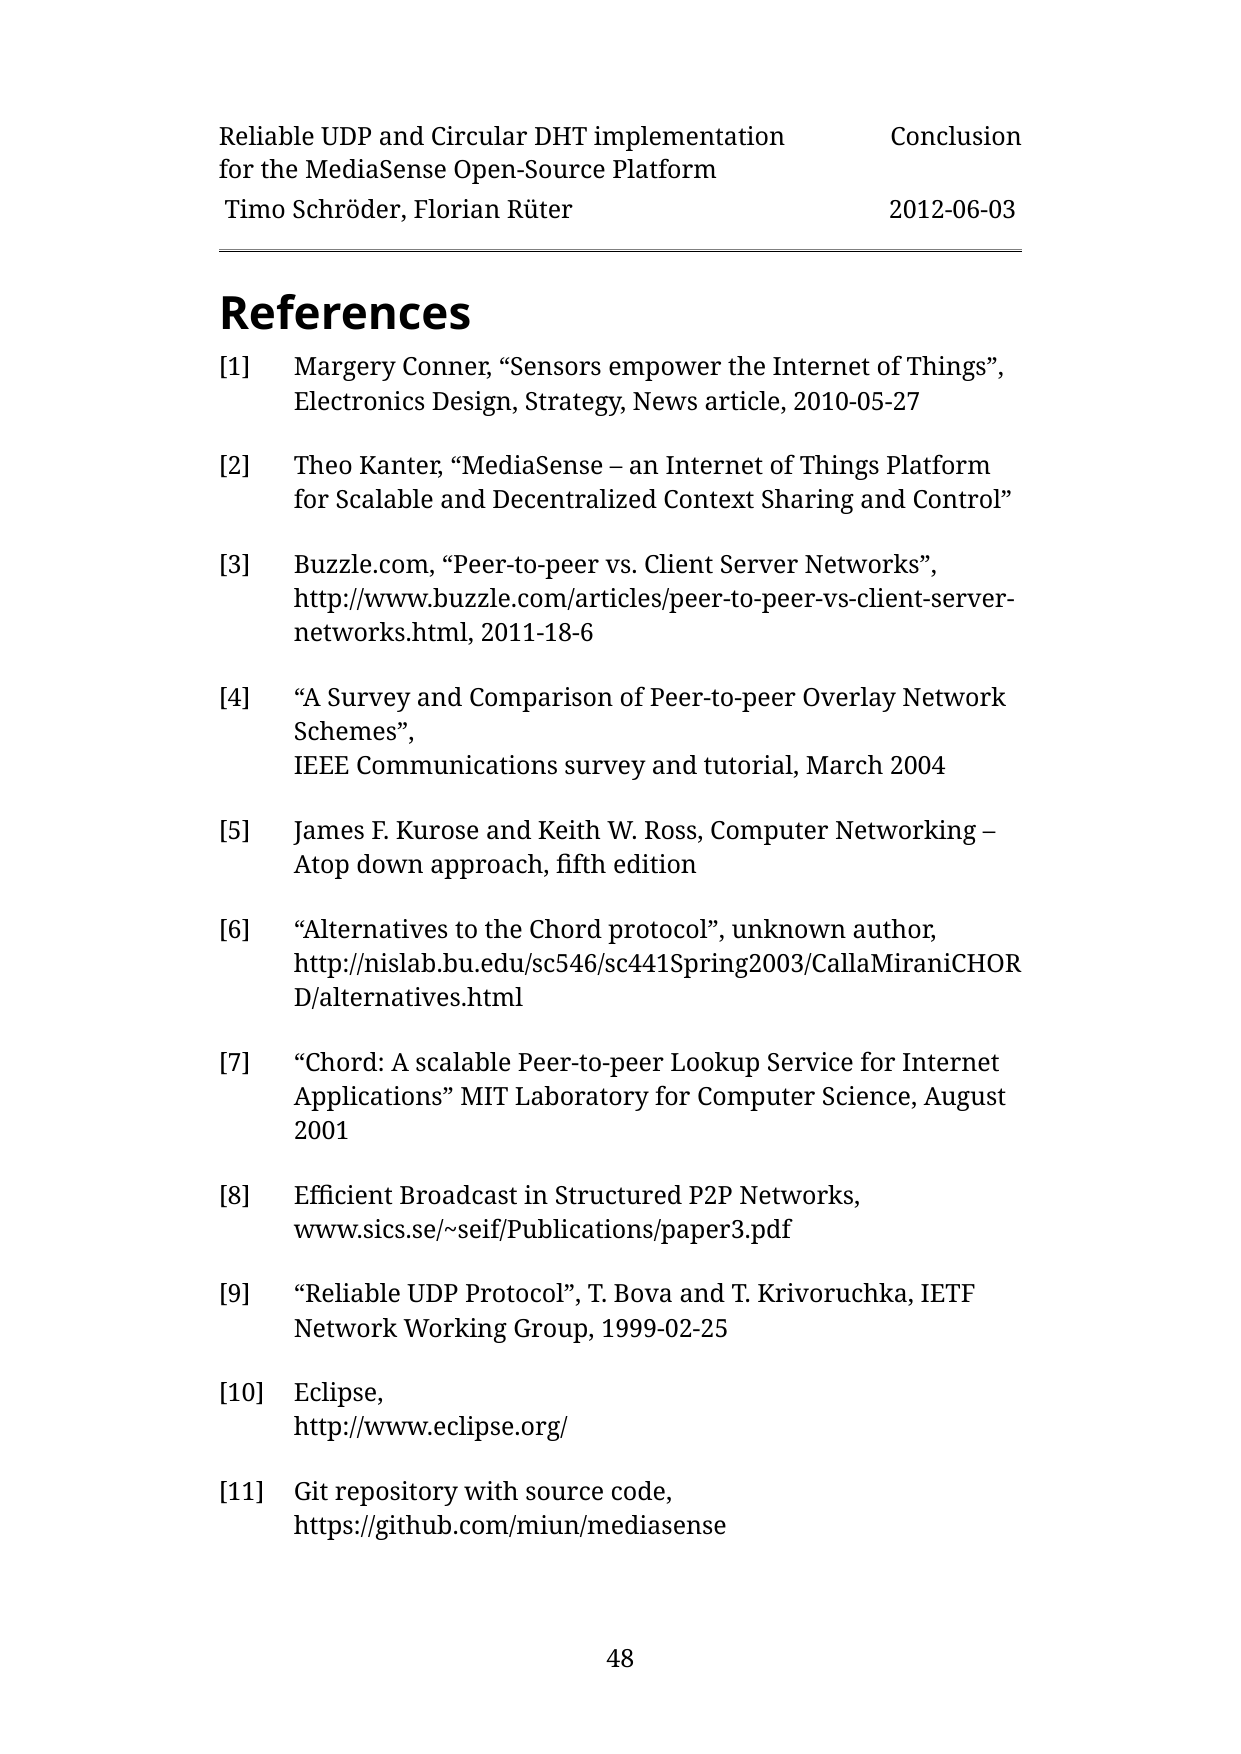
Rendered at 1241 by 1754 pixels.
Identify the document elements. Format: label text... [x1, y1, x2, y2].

list Efficient Broadcast in Structured P2P Networks, www.sics.se/~seif/Publications/paper3.pdf [218, 1177, 1022, 1245]
list Margery Conner, “Sensors empower the Internet of Things”, Electronics Design, Strategy, News article, 2010-05-27 [218, 349, 1022, 417]
subtitle References [218, 281, 1022, 343]
list “Reliable UDP Protocol”, T. Bova and T. Krivoruchka, IETF Network Working Group, 1999-02-25 [218, 1276, 1022, 1344]
list Eclipse, http://www.eclipse.org/ [218, 1375, 1022, 1443]
list Buzzle.com, “Peer-to-peer vs. Client Server Networks”, http://www.buzzle.com/articles/peer-to-peer-vs-client-server-networks.html, 2011-18-6 [218, 547, 1022, 649]
list James F. Kurose and Keith W. Ross, Computer Networking – Atop down approach, fifth edition [218, 813, 1022, 881]
list “Alternatives to the Chord protocol”, unknown author, http://nislab.bu.edu/sc546/sc441Spring2003/CallaMiraniCHORD/alternatives.html [218, 911, 1022, 1014]
list “A Survey and Comparison of Peer-to-peer Overlay Network Schemes”, IEEE Communications survey and tutorial, March 2004 [218, 680, 1022, 782]
list Theo Kanter, “MediaSense – an Internet of Things Platform for Scalable and Decentralized Context Sharing and Control” [218, 448, 1022, 516]
list Git repository with source code, https://github.com/miun/mediasense [218, 1474, 1022, 1542]
list “Chord: A scalable Peer-to-peer Lookup Service for Internet Applications” MIT Laboratory for Computer Science, August 2001 [218, 1044, 1022, 1147]
